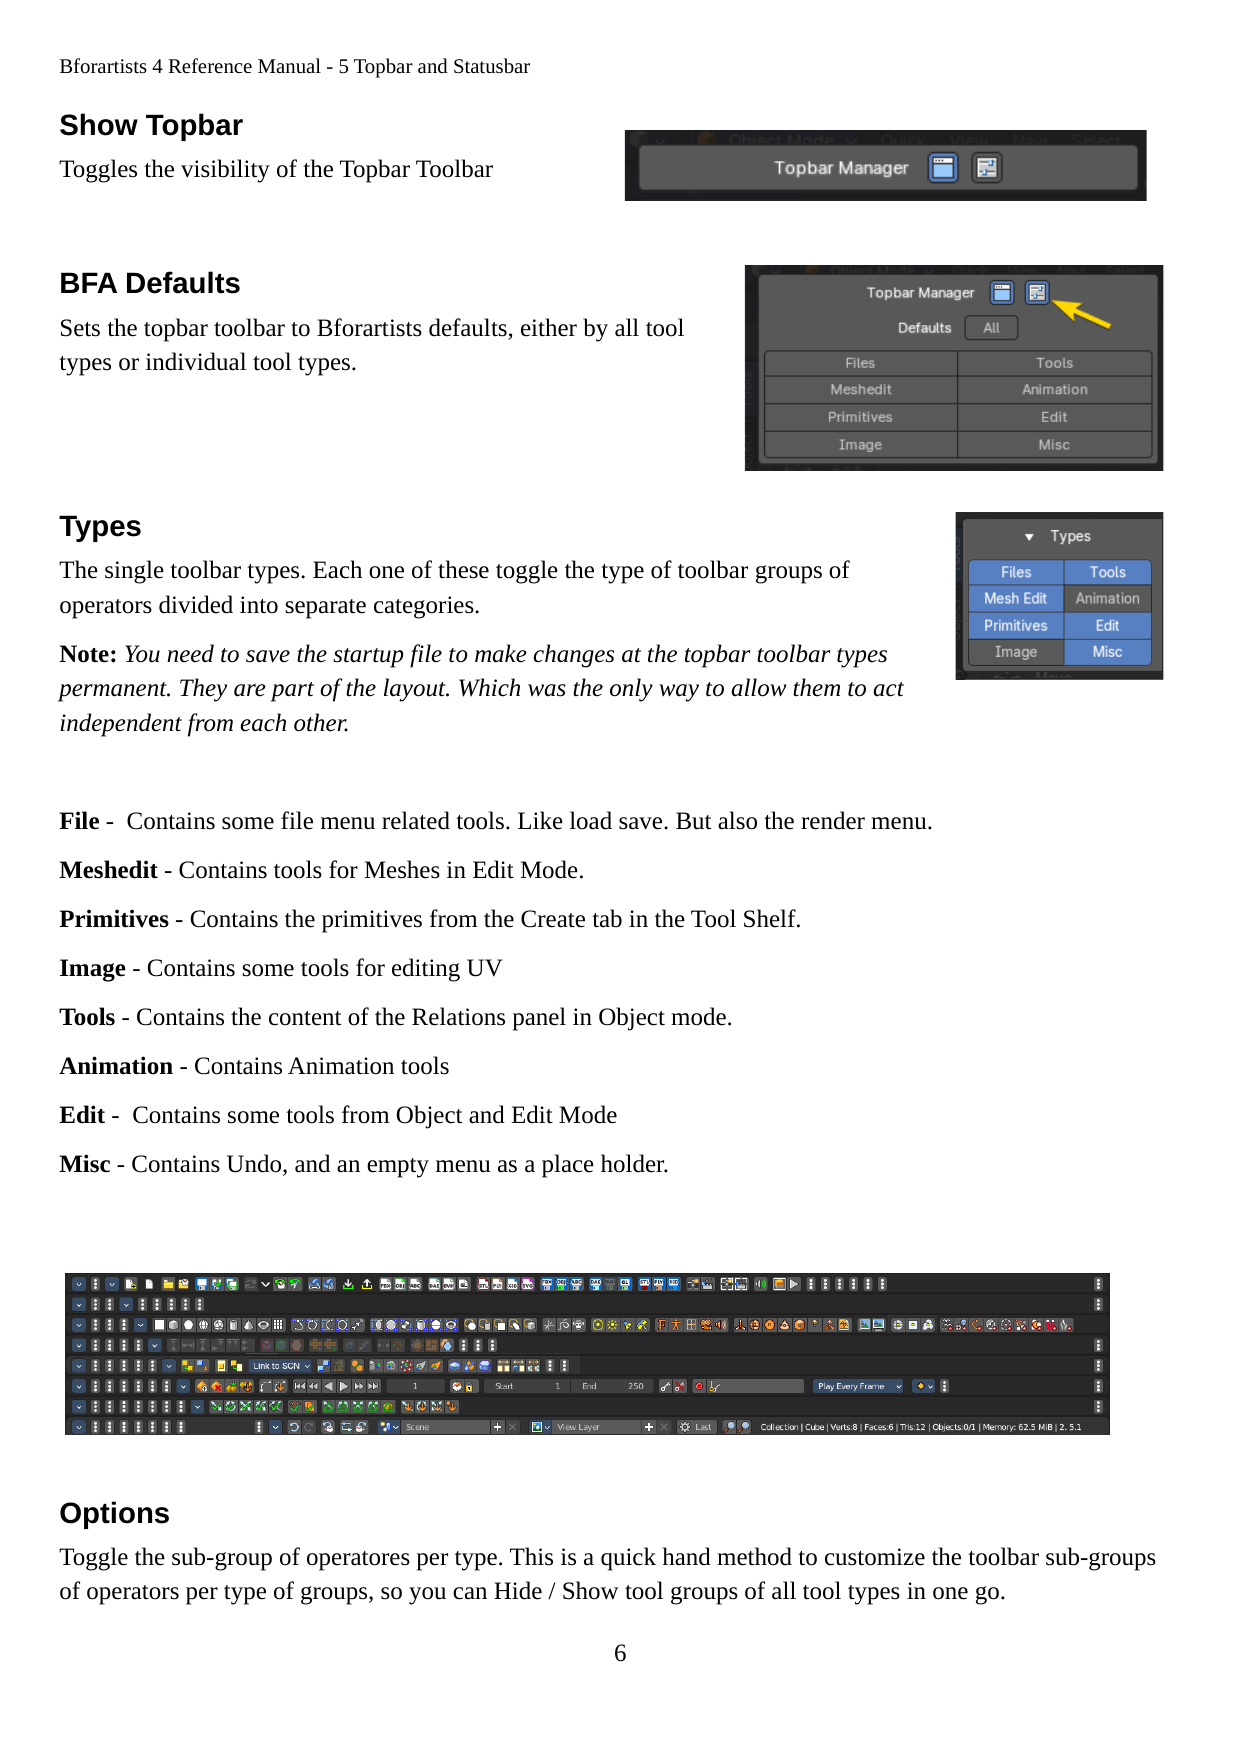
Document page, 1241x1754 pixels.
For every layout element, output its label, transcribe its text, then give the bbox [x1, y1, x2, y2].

text [1147, 154, 1181, 182]
subtitle [1164, 266, 1181, 300]
text Tools - Contains the content of the Relations panel in Object mode. [59, 1002, 1181, 1031]
text Meshedit - Contains tools for Meshes in Edit Mode. [59, 855, 1181, 884]
subtitle Show Topbar [59, 107, 1181, 141]
text Note: You need to save the startup file to make changes at the topbar toolbar types permanent. They are part of the layout. Which was the only way to allow them to act independent from each other. [59, 639, 1181, 736]
picture [65, 1273, 1110, 1435]
subtitle BFA Defaults [59, 266, 744, 300]
text Edit - Contains some tools from Object and Edit Mode [59, 1100, 1181, 1129]
subtitle Types [59, 509, 1181, 543]
text Misc - Contains Undo, and an empty menu as a place holder. [59, 1149, 1181, 1178]
text Primitives - Contains the primitives from the Create tab in the Tool Shelf. [59, 904, 1181, 933]
picture [955, 512, 1164, 680]
picture [624, 130, 1147, 201]
text The single toolbar types. Each one of these toggle the type of toolbar groups of operators divided into separate categories. [59, 555, 955, 618]
subtitle Options [59, 1496, 1181, 1529]
text File - Contains some file menu related tools. Like load save. But also the render menu. [59, 806, 1181, 834]
text Toggle the sub-group of operatores per type. This is a quick hand method to customize the toolbar sub-groups of operators per type of groups, so you can Hide / Show tool groups of all tool types in one go. [59, 1542, 1181, 1605]
picture [744, 265, 1164, 471]
text Animation - Contains Animation tools [59, 1051, 1181, 1080]
text Image - Contains some tools for editing UV [59, 953, 1181, 982]
text Toggles the visibility of the Topbar Toolbar [59, 154, 624, 182]
text Sets the topbar toolbar to Bforartists defaults, either by all tool types or individual tool types. [59, 313, 744, 376]
